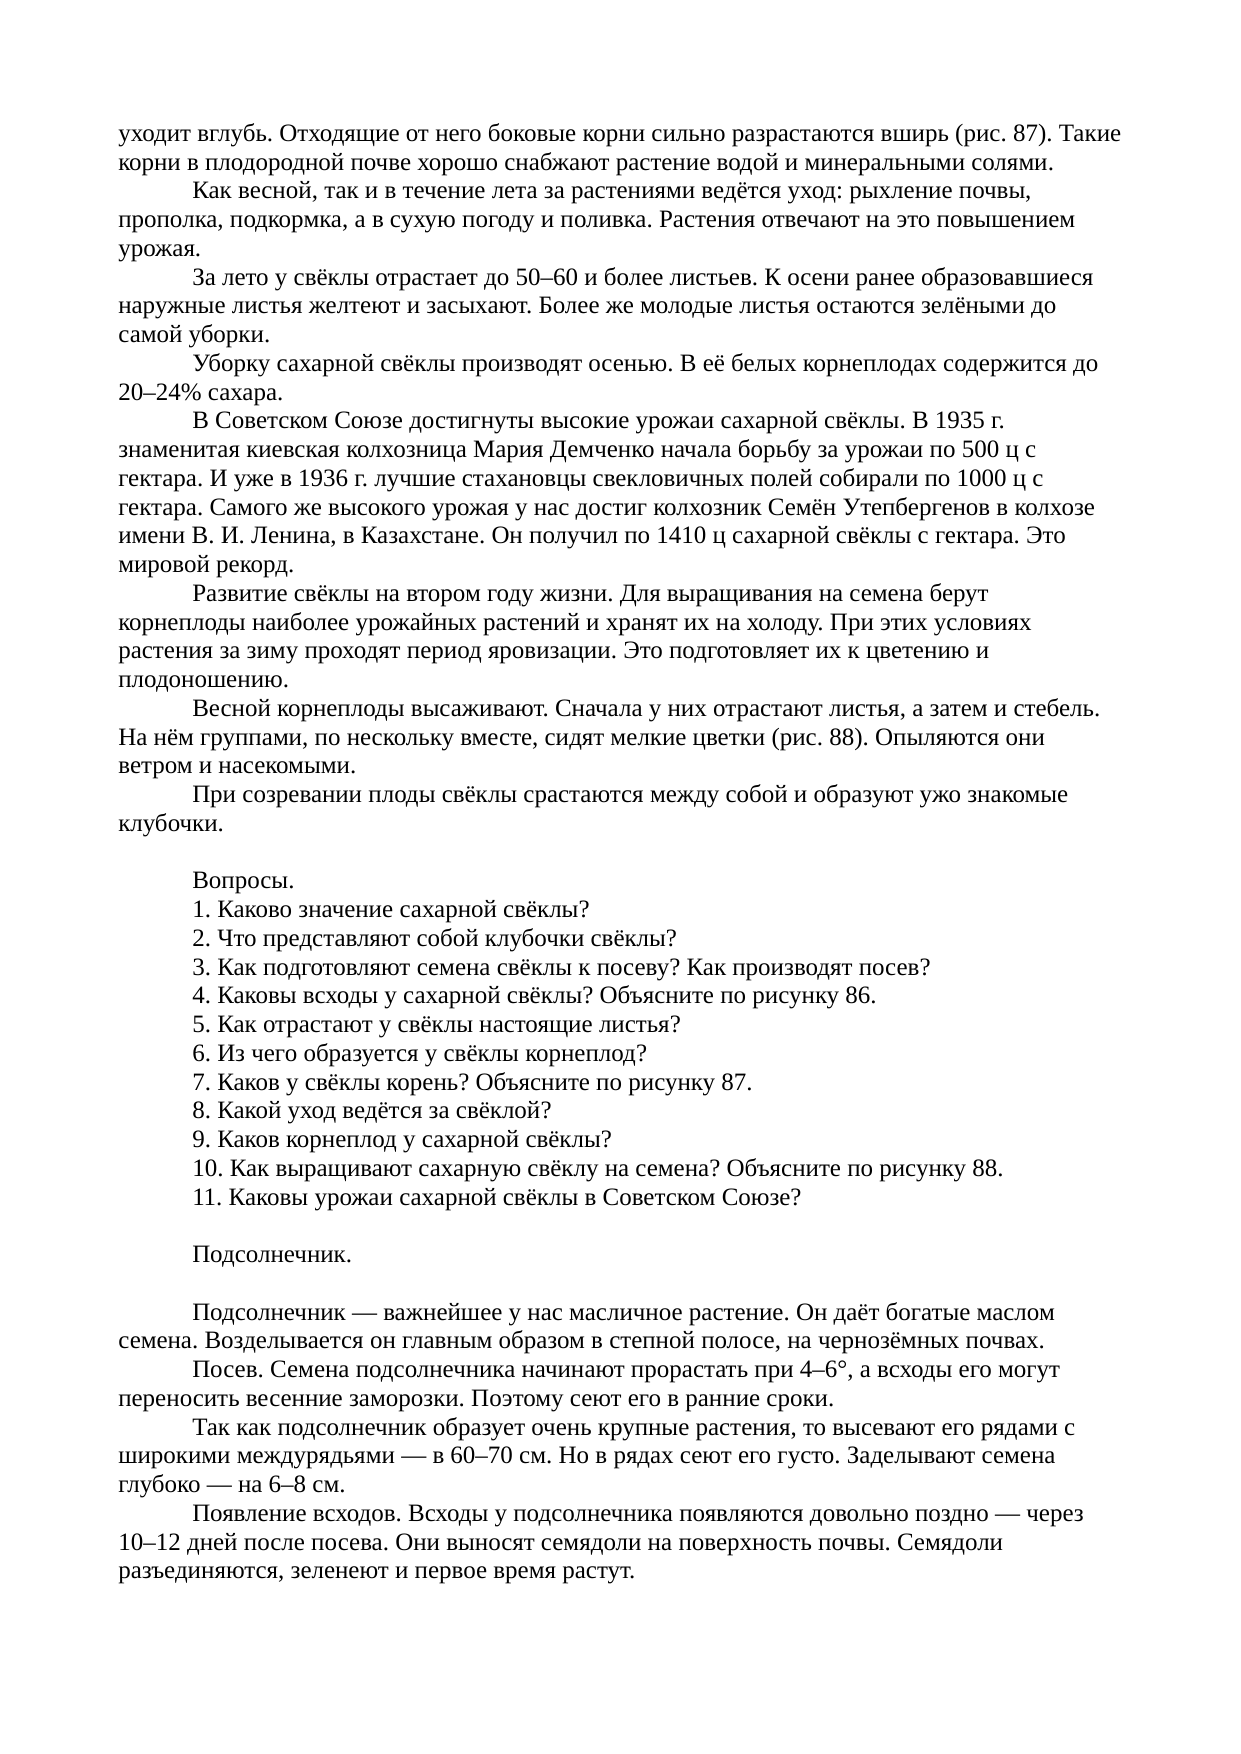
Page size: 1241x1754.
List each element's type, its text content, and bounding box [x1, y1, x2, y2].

text 4. Каковы всходы у сахарной свёклы? Объясните по рисунку 86. [118, 981, 1122, 1009]
text 2. Что представляют собой клубочки свёклы? [118, 923, 1122, 952]
text 8. Какой уход ведётся за свёклой? [118, 1096, 1122, 1124]
text 10. Как выращивают сахарную свёклу на семена? Объясните по рисунку 88. [118, 1153, 1122, 1182]
text 5. Как отрастают у свёклы настоящие листья? [118, 1009, 1122, 1038]
text 6. Из чего образуется у свёклы корнеплод? [118, 1038, 1122, 1067]
text При созревании плоды свёклы срастаются между собой и образуют ужо знакомые клубочки. [118, 779, 1122, 837]
text Весной корнеплоды высаживают. Сначала у них отрастают листья, а затем и стебель. На нём группами, по нескольку вместе, сидят мелкие цветки (рис. 88). Опыляются они ветром и насекомыми. [118, 693, 1122, 779]
text Посев. Семена подсолнечника начинают прорастать при 4–6°, а всходы его могут переносить весенние заморозки. Поэтому сеют его в ранние сроки. [118, 1354, 1122, 1412]
text За лето у свёклы отрастает до 50–60 и более листьев. К осени ранее образовавшиеся наружные листья желтеют и засыхают. Более же молодые листья остаются зелёными до самой уборки. [118, 262, 1122, 348]
text Появление всходов. Всходы у подсолнечника появляются довольно поздно — через 10–12 дней после посева. Они выносят семядоли на поверхность почвы. Семядоли разъединяются, зеленеют и первое время растут. [118, 1498, 1122, 1584]
text Как весной, так и в течение лета за растениями ведётся уход: рыхление почвы, прополка, подкормка, а в сухую погоду и поливка. Растения отвечают на это повышением урожая. [118, 176, 1122, 262]
text 11. Каковы урожаи сахарной свёклы в Советском Союзе? [118, 1182, 1122, 1211]
text Уборку сахарной свёклы производят осенью. В её белых корнеплодах содержится до 20–24% сахара. [118, 348, 1122, 406]
text 3. Как подготовляют семена свёклы к посеву? Как производят посев? [118, 952, 1122, 981]
text Подсолнечник. [118, 1239, 1122, 1268]
text 9. Каков корнеплод у сахарной свёклы? [118, 1124, 1122, 1153]
text Развитие свёклы на втором году жизни. Для выращивания на семена берут корнеплоды наиболее урожайных растений и хранят их на холоду. При этих условиях растения за зиму проходят период яровизации. Это подготовляет их к цветению и плодоношению. [118, 578, 1122, 693]
text 1. Каково значение сахарной свёклы? [118, 894, 1122, 923]
text уходит вглубь. Отходящие от него боковые корни сильно разрастаются вширь (рис. 87). Такие корни в плодородной почве хорошо снабжают растение водой и минеральными солями. [118, 118, 1122, 176]
text 7. Каков у свёклы корень? Объясните по рисунку 87. [118, 1067, 1122, 1096]
text В Советском Союзе достигнуты высокие урожаи сахарной свёклы. В 1935 г. знаменитая киевская колхозница Мария Демченко начала борьбу за урожаи по 500 ц с гектара. И уже в 1936 г. лучшие стахановцы свекловичных полей собирали по 1000 ц с гектара. Самого же высокого урожая у нас достиг колхозник Семён Утепбергенов в колхозе имени В. И. Ленина, в Казахстане. Он получил по 1410 ц сахарной свёклы с гектара. Это мировой рекорд. [118, 406, 1122, 578]
text Подсолнечник — важнейшее у нас масличное растение. Он даёт богатые маслом семена. Возделывается он главным образом в степной полосе, на чернозёмных почвах. [118, 1297, 1122, 1354]
text Так как подсолнечник образует очень крупные растения, то высевают его рядами с широкими междурядьями — в 60–70 см. Но в рядах сеют его густо. Заделывают семена глубоко — на 6–8 см. [118, 1412, 1122, 1498]
text Вопросы. [118, 866, 1122, 894]
